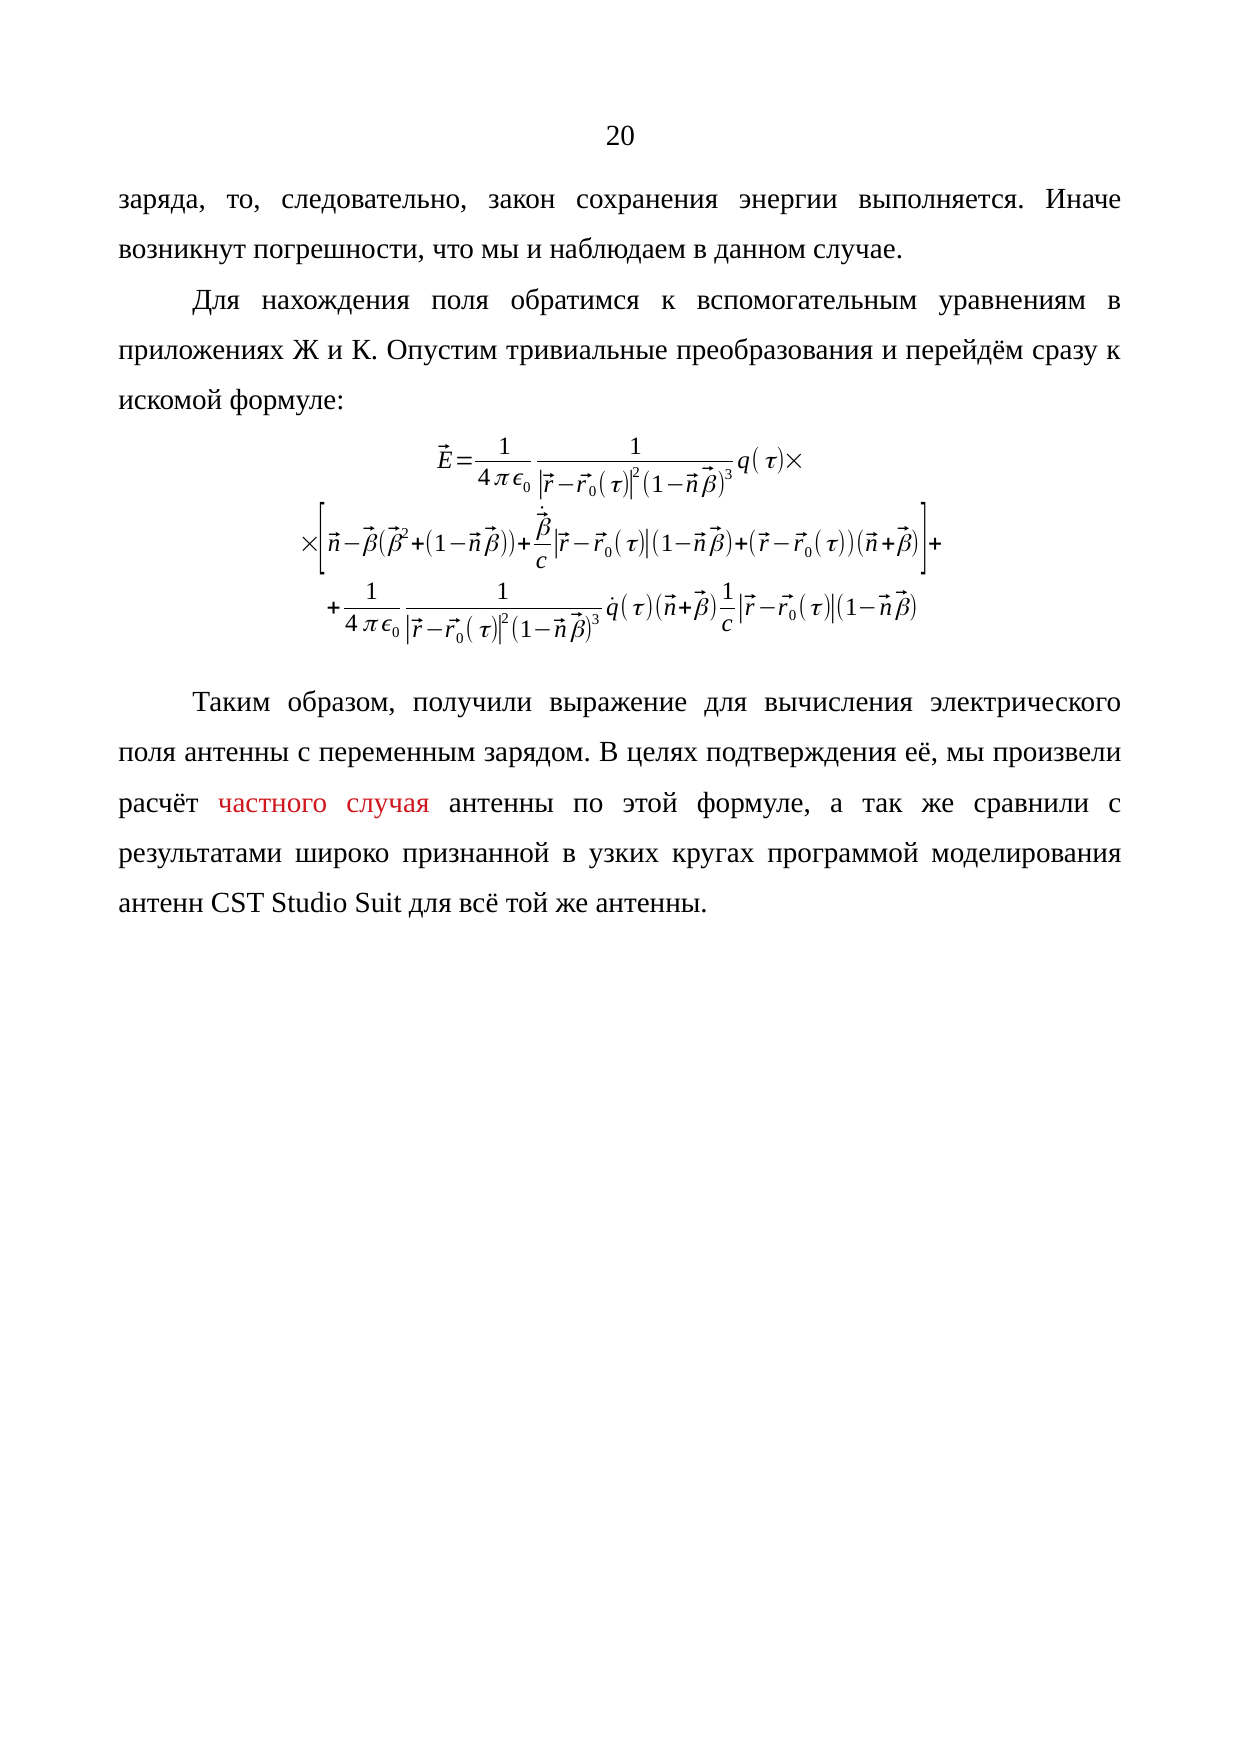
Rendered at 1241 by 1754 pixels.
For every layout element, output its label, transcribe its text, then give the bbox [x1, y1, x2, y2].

text заряда, то, следовательно, закон сохранения энергии выполняется. Иначе возникнут погрешности, что мы и наблюдаем в данном случае. [118, 181, 1122, 265]
text Таким образом, получили выражение для вычисления электрического поля антенны с переменным зарядом. В целях подтверждения её, мы произвели расчёт частного случая антенны по этой формуле, а так же сравнили с результатами широко признанной в узких кругах программой моделирования антенн CST Studio Suit для всё той же антенны. [118, 684, 1122, 919]
text Для нахождения поля обратимся к вспомогательным уравнениям в приложениях Ж и К. Опустим тривиальные преобразования и перейдём сразу к искомой формуле: [118, 282, 1122, 416]
